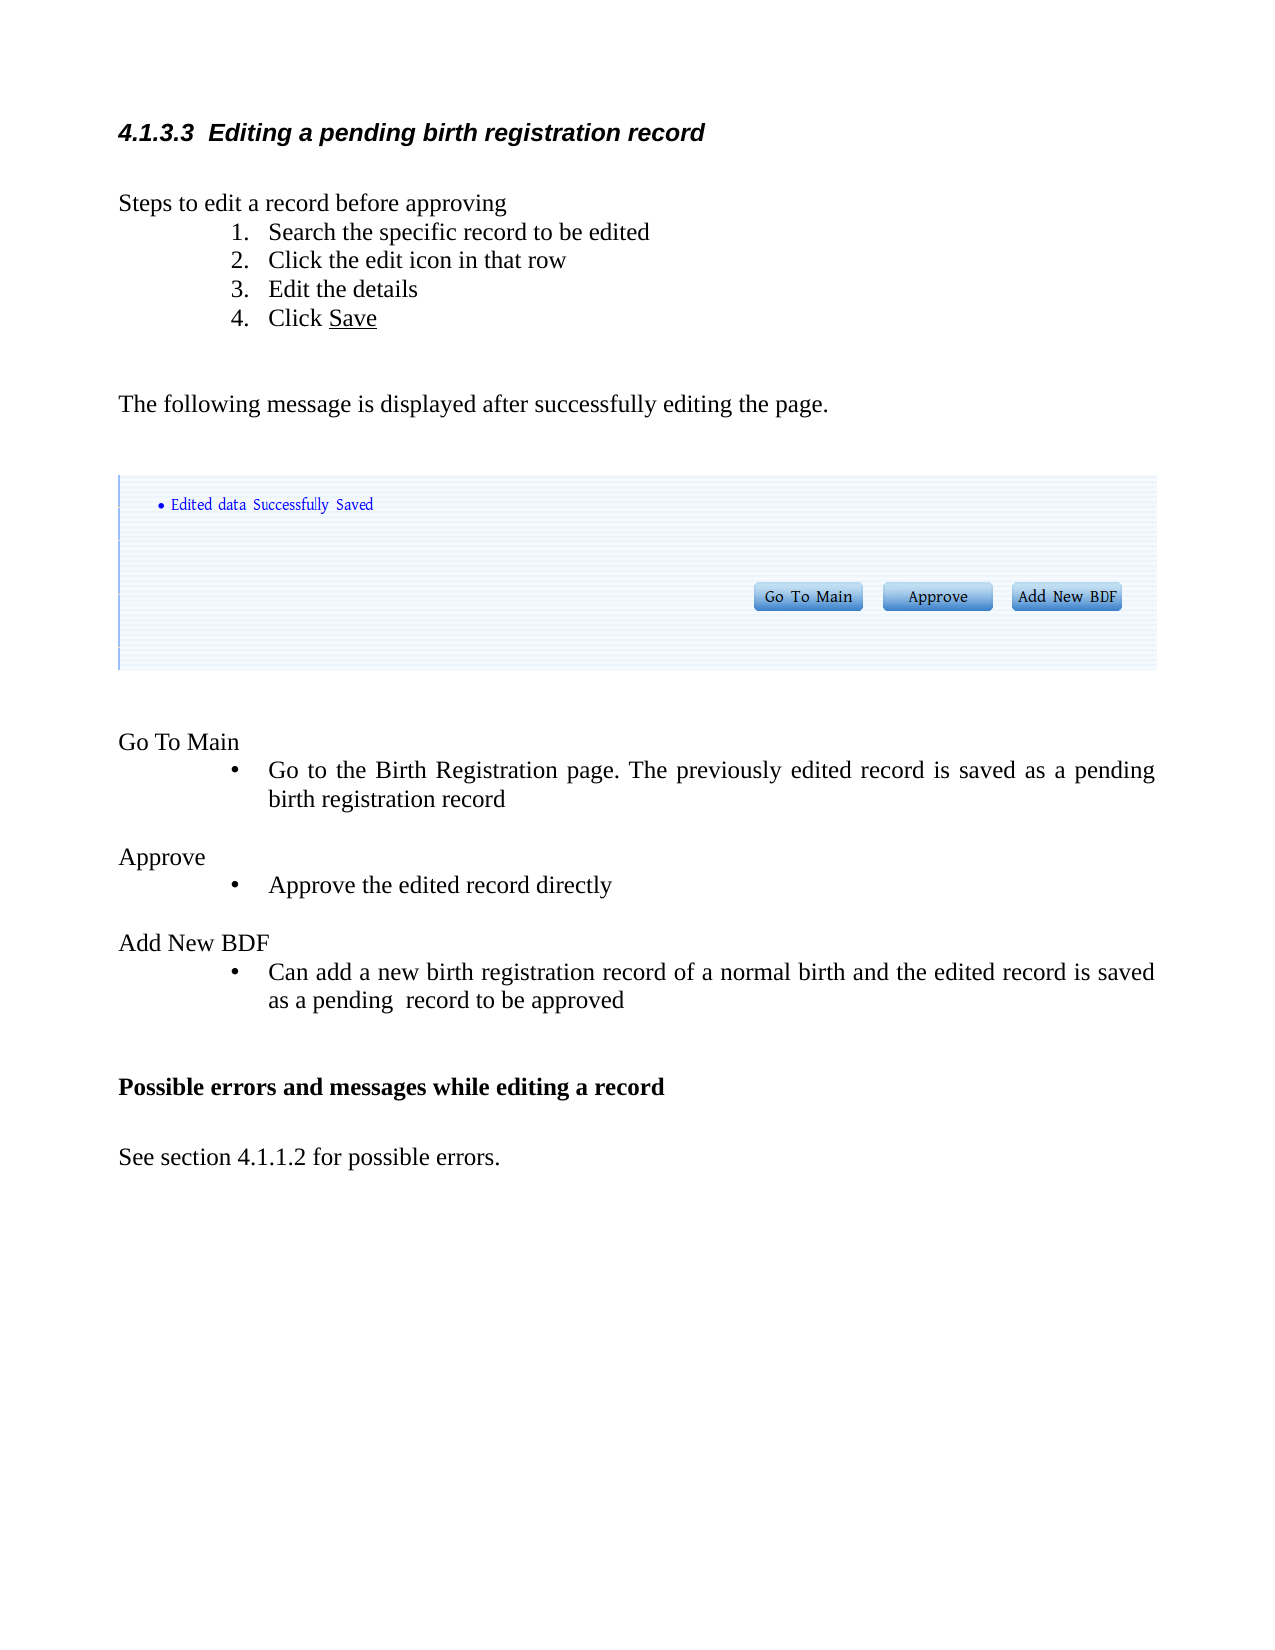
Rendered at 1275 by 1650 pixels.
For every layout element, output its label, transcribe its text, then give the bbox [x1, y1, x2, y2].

text Possible errors and messages while editing a record [118, 1072, 1157, 1101]
list Search the specific record to be edited [231, 217, 1157, 245]
list Edit the details [231, 274, 1157, 303]
list Go to the Birth Registration page. The previously edited record is saved as a pending birth registration record [231, 756, 1157, 813]
text Steps to edit a record before approving [118, 188, 1157, 217]
text See section 4.1.1.2 for possible errors. [118, 1142, 1157, 1171]
list Approve the edited record directly [231, 871, 1157, 899]
text Add New BDF [118, 928, 1157, 957]
text The following message is displayed after successfully editing the page. [118, 389, 1157, 418]
list Click the edit icon in that row [231, 245, 1157, 274]
picture [118, 475, 1157, 670]
text Go To Main [118, 727, 1157, 756]
list Can add a new birth registration record of a normal birth and the edited record is saved as a pending record to be approved [231, 957, 1157, 1014]
list Click Save [231, 303, 1157, 332]
text Approve [118, 842, 1157, 871]
subtitle Editing a pending birth registration record [118, 118, 1157, 147]
